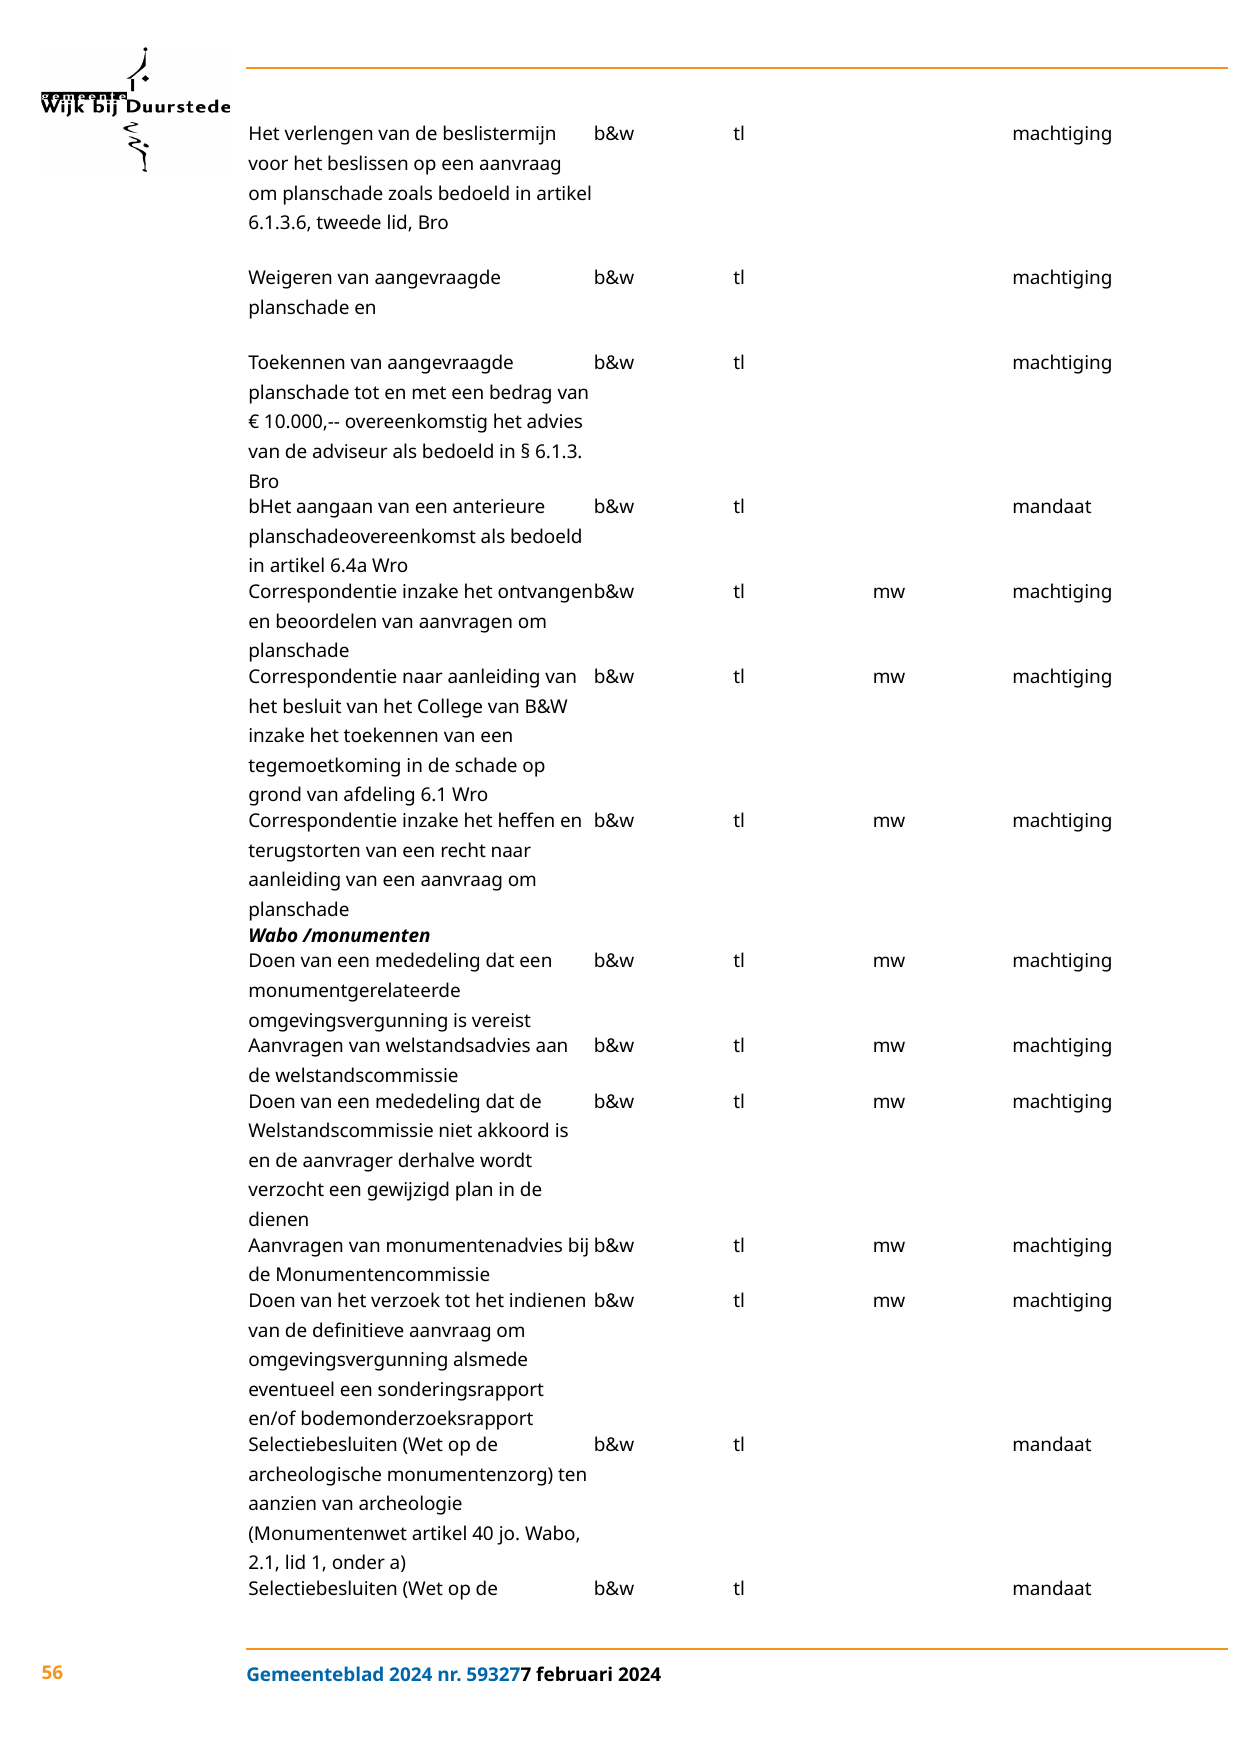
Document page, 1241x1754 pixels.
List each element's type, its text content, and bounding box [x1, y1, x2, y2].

table_cell mw [873, 1033, 1012, 1088]
table_cell tl [733, 121, 873, 264]
table_cell mw [873, 1232, 1012, 1287]
table_cell tl [733, 579, 873, 663]
table_cell machtiging [1012, 1088, 1152, 1232]
table_cell mandaat [1012, 1431, 1152, 1575]
table_cell b&w [594, 494, 733, 578]
table_cell machtiging [1012, 1287, 1152, 1431]
table_cell [594, 922, 733, 948]
table_cell Wabo /monumenten [248, 922, 594, 948]
table_cell [873, 265, 1012, 349]
table_cell [873, 121, 1012, 264]
table_cell b&w [594, 265, 733, 349]
table_cell b&w [594, 1431, 733, 1575]
table_cell b&w [594, 1088, 733, 1232]
table_cell Toekennen van aangevraagde planschade tot en met een bedrag van € 10.000,-- overeenkomstig het advies van de adviseur als bedoeld in § 6.1.3. Bro [248, 350, 594, 493]
table_cell tl [733, 1287, 873, 1431]
table_cell Doen van een mededeling dat een monumentgerelateerde omgevingsvergunning is vereist [248, 948, 594, 1032]
table_cell tl [733, 494, 873, 578]
table_cell machtiging [1012, 121, 1152, 264]
table_cell machtiging [1012, 808, 1152, 922]
table_cell [733, 95, 873, 121]
table_cell mw [873, 948, 1012, 1032]
table_cell mandaat [1012, 1575, 1152, 1601]
table_cell Selectiebesluiten (Wet op de [248, 1575, 594, 1601]
table_cell tl [733, 1232, 873, 1287]
table_cell b&w [594, 1033, 733, 1088]
table_cell tl [733, 1575, 873, 1601]
table_cell [733, 922, 873, 948]
table_cell tl [733, 1088, 873, 1232]
table_cell tl [733, 948, 873, 1032]
table_cell machtiging [1012, 948, 1152, 1032]
table_cell Doen van een mededeling dat de Welstandscommissie niet akkoord is en de aanvrager derhalve wordt verzocht een gewijzigd plan in de dienen [248, 1088, 594, 1232]
table_cell [1012, 922, 1152, 948]
table_cell Selectiebesluiten (Wet op de archeologische monumentenzorg) ten aanzien van archeologie (Monumentenwet artikel 40 jo. Wabo, 2.1, lid 1, onder a) [248, 1431, 594, 1575]
table_cell machtiging [1012, 663, 1152, 807]
table_cell machtiging [1012, 1033, 1152, 1088]
table_cell mw [873, 1088, 1012, 1232]
table_cell Correspondentie inzake het heffen en terugstorten van een recht naar aanleiding van een aanvraag om planschade [248, 808, 594, 922]
table_cell mandaat [1012, 494, 1152, 578]
table_cell bHet aangaan van een anterieure planschadeovereenkomst als bedoeld in artikel 6.4a Wro [248, 494, 594, 578]
table_cell machtiging [1012, 579, 1152, 663]
table_cell machtiging [1012, 265, 1152, 349]
table_cell [1012, 95, 1152, 121]
table_cell b&w [594, 1575, 733, 1601]
table_cell b&w [594, 948, 733, 1032]
table_cell Doen van het verzoek tot het indienen van de definitieve aanvraag om omgevingsvergunning alsmede eventueel een sonderingsrapport en/of bodemonderzoeksrapport [248, 1287, 594, 1431]
table_cell tl [733, 1033, 873, 1088]
table_cell Weigeren van aangevraagde planschade en [248, 265, 594, 349]
table_cell b&w [594, 121, 733, 264]
table_cell [873, 1575, 1012, 1601]
table_cell mw [873, 579, 1012, 663]
table_cell Het verlengen van de beslistermijn voor het beslissen op een aanvraag om planschade zoals bedoeld in artikel 6.1.3.6, tweede lid, Bro [248, 121, 594, 264]
table_cell mw [873, 808, 1012, 922]
table_cell Correspondentie inzake het ontvangen en beoordelen van aanvragen om planschade [248, 579, 594, 663]
table_cell tl [733, 663, 873, 807]
table_cell mw [873, 663, 1012, 807]
table_cell tl [733, 265, 873, 349]
table_cell tl [733, 350, 873, 493]
table_cell Aanvragen van welstandsadvies aan de welstandscommissie [248, 1033, 594, 1088]
table_cell tl [733, 808, 873, 922]
table_cell [873, 350, 1012, 493]
table_cell [248, 95, 594, 121]
table_cell [594, 95, 733, 121]
table_cell b&w [594, 1232, 733, 1287]
table_cell machtiging [1012, 1232, 1152, 1287]
table_cell mw [873, 1287, 1012, 1431]
picture [41, 47, 231, 172]
table_cell b&w [594, 663, 733, 807]
table_cell machtiging [1012, 350, 1152, 493]
table_cell b&w [594, 579, 733, 663]
table_cell [873, 922, 1012, 948]
table_cell b&w [594, 350, 733, 493]
table_cell [873, 1431, 1012, 1575]
table_cell b&w [594, 1287, 733, 1431]
table_cell b&w [594, 808, 733, 922]
table_cell Aanvragen van monumentenadvies bij de Monumentencommissie [248, 1232, 594, 1287]
table_cell Correspondentie naar aanleiding van het besluit van het College van B&W inzake het toekennen van een tegemoetkoming in de schade op grond van afdeling 6.1 Wro [248, 663, 594, 807]
table_cell [873, 494, 1012, 578]
table_cell tl [733, 1431, 873, 1575]
table_cell [873, 95, 1012, 121]
